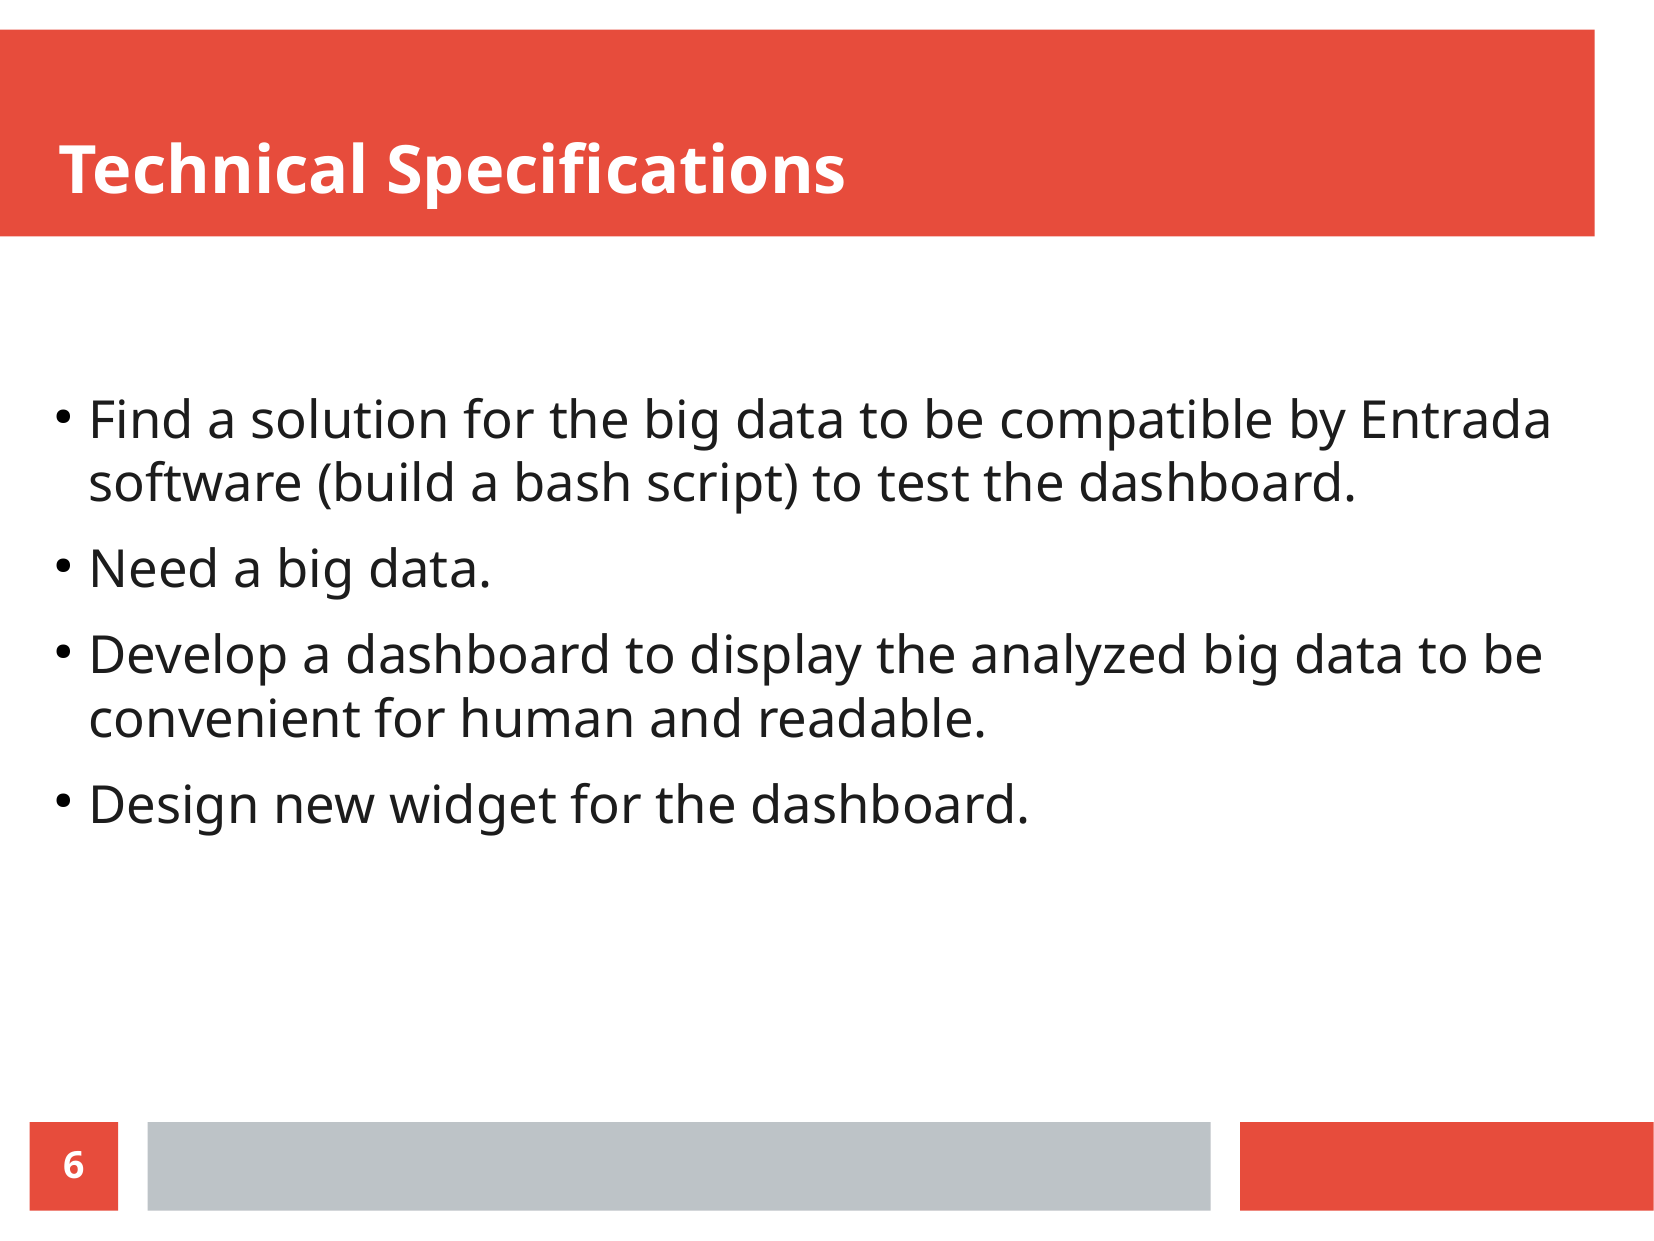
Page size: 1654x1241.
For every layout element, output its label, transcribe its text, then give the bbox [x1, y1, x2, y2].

title Technical Specifications [59, 59, 1595, 207]
list Find a solution for the big data to be compatible by Entrada software (build a bash script) to test the dashboard. Need a big data. Develop a dashboard to display the analyzed big data to be convenient for human and readable. Design new widget for the dashboard. [54, 300, 1561, 1068]
text_box [29, 1122, 119, 1211]
